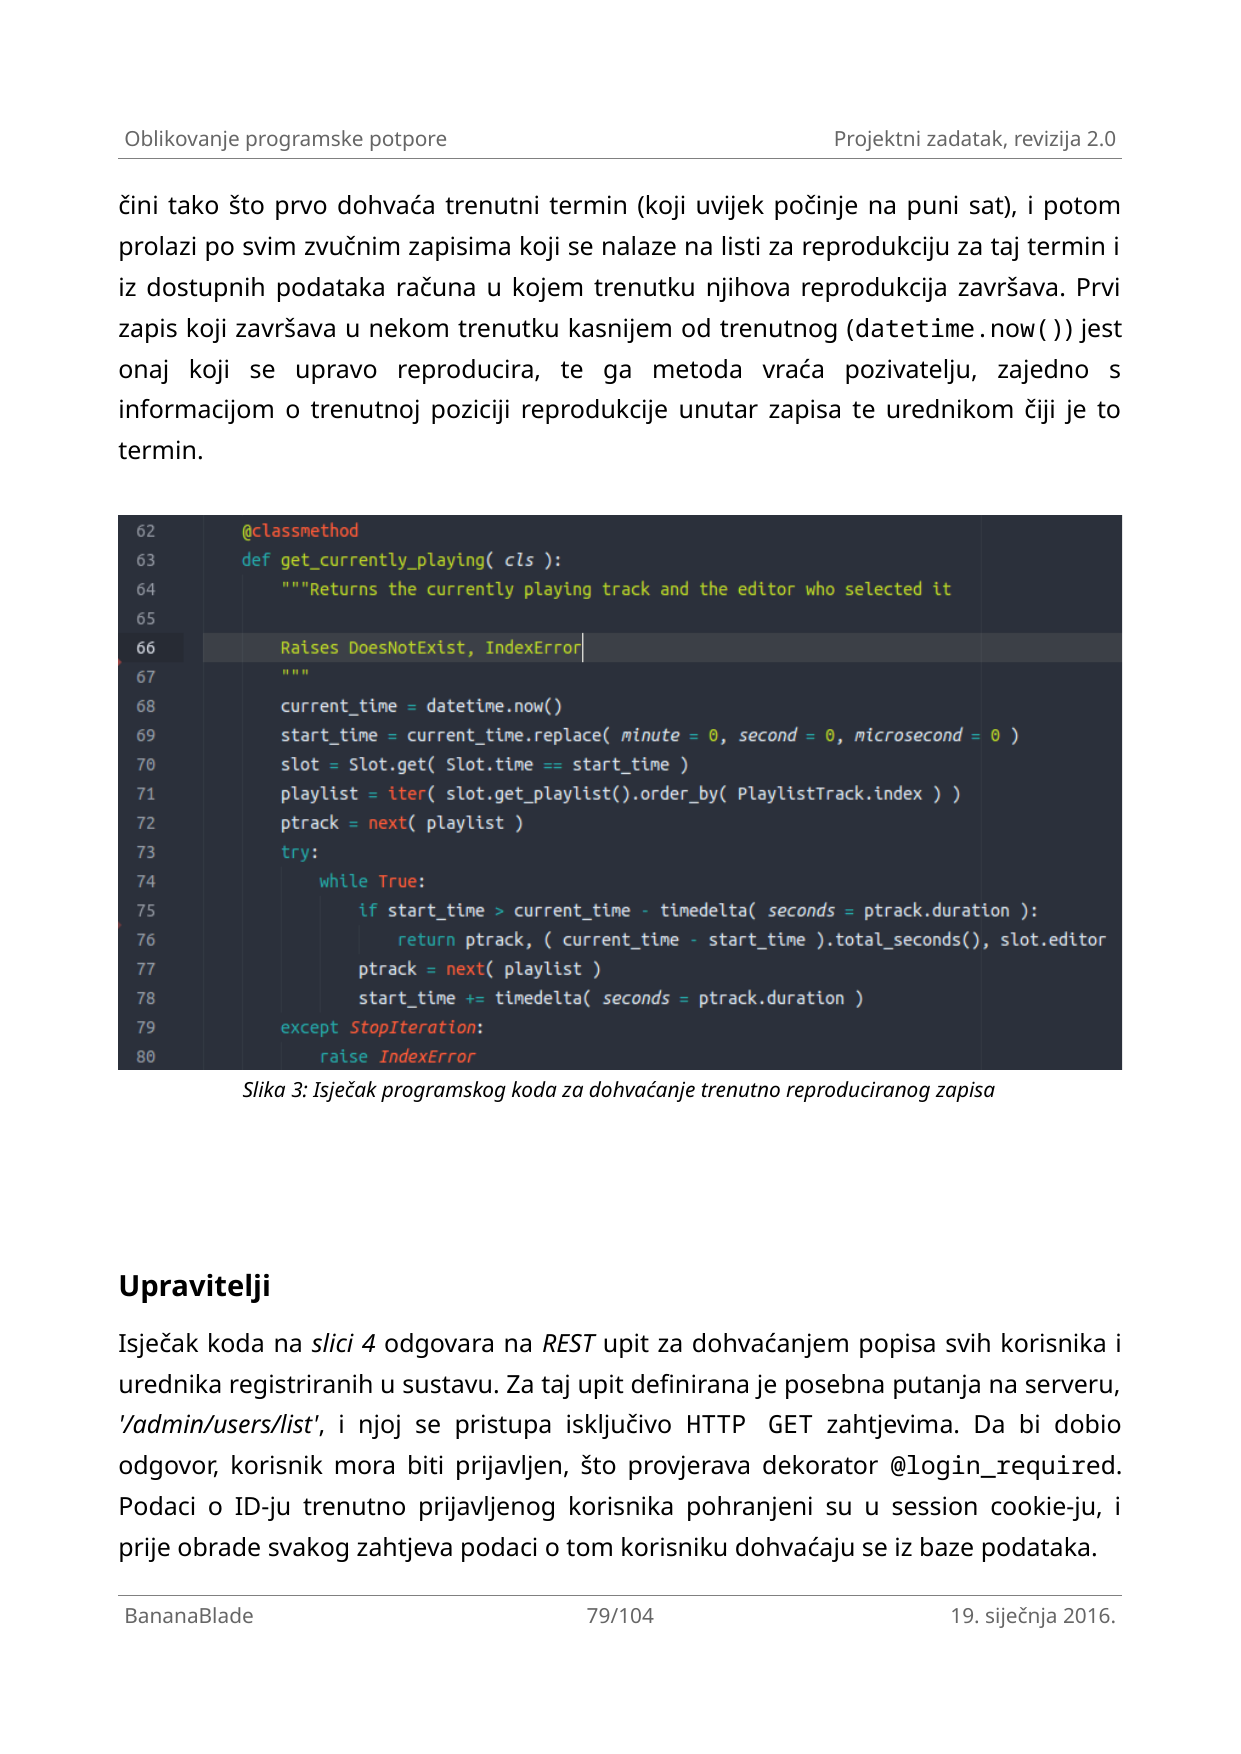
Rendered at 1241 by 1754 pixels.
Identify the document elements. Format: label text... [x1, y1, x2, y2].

text Isječak koda na slici 4 odgovara na REST upit za dohvaćanjem popisa svih korisnika i urednika registriranih u sustavu. Za taj upit definirana je posebna putanja na serveru, '/admin/users/list', i njoj se pristupa isključivo HTTP GET zahtjevima. Da bi dobio odgovor, korisnik mora biti prijavljen, što provjerava dekorator @login_required. Podaci o ID-ju trenutno prijavljenog korisnika pohranjeni su u session cookie-ju, i prije obrade svakog zahtjeva podaci o tom korisniku dohvaćaju se iz baze podataka. [118, 1326, 1122, 1564]
text Slika 3: Isječak programskog koda za dohvaćanje trenutno reproduciranog zapisa [118, 1070, 1122, 1103]
subtitle Upravitelji [118, 1265, 1122, 1305]
text čini tako što prvo dohvaća trenutni termin (koji uvijek počinje na puni sat), i potom prolazi po svim zvučnim zapisima koji se nalaze na listi za reprodukciju za taj termin i iz dostupnih podataka računa u kojem trenutku njihova reprodukcija završava. Prvi zapis koji završava u nekom trenutku kasnijem od trenutnog (datetime.now()) jest onaj koji se upravo reproducira, te ga metoda vraća pozivatelju, zajedno s informacijom o trenutnoj poziciji reprodukcije unutar zapisa te urednikom čiji je to termin. [118, 188, 1122, 467]
picture [118, 515, 1123, 1070]
